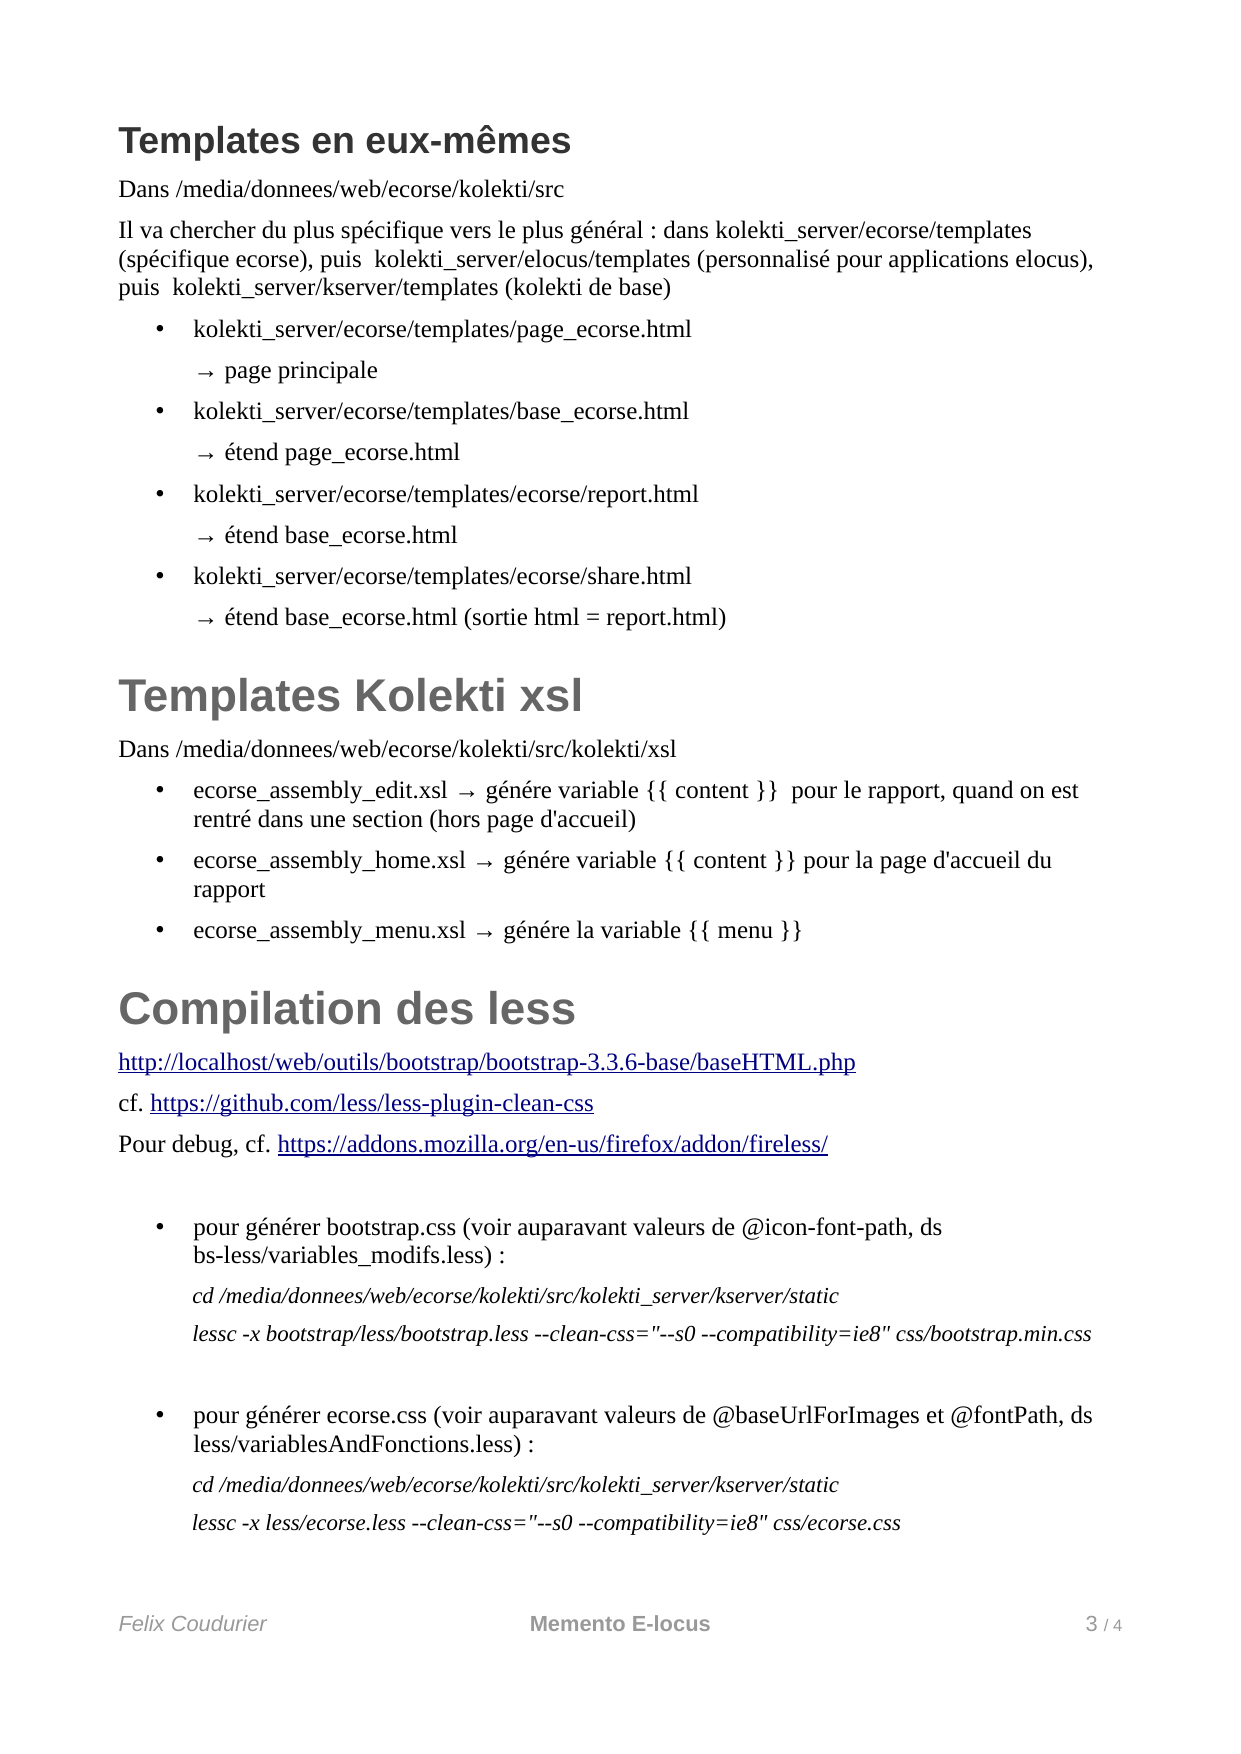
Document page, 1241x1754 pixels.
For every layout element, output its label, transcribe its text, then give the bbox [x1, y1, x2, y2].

text lessc -x less/ecorse.less --clean-css="--s0 --compatibility=ie8" css/ecorse.css [118, 1509, 1122, 1536]
text Dans /media/donnees/web/ecorse/kolekti/src/kolekti/xsl [118, 734, 1122, 763]
text cd /media/donnees/web/ecorse/kolekti/src/kolekti_server/kserver/static [192, 1282, 1122, 1308]
subtitle Templates Kolekti xsl [118, 669, 1122, 721]
list ecorse_assembly_home.xsl → génére variable {{ content }} pour la page d'accueil du rapport [156, 845, 1122, 903]
list kolekti_server/ecorse/templates/page_ecorse.html [156, 314, 1122, 342]
text cd /media/donnees/web/ecorse/kolekti/src/kolekti_server/kserver/static [192, 1471, 1122, 1497]
list ecorse_assembly_edit.xsl → génére variable {{ content }} pour le rapport, quand on est rentré dans une section (hors page d'accueil) [156, 775, 1122, 833]
list pour générer bootstrap.css (voir auparavant valeurs de @icon-font-path, ds bs-less/variables_modifs.less) : [156, 1212, 1122, 1269]
text cf. https://github.com/less/less-plugin-clean-css [118, 1088, 1122, 1117]
list kolekti_server/ecorse/templates/ecorse/share.html [156, 561, 1122, 590]
text Dans /media/donnees/web/ecorse/kolekti/src [118, 174, 1122, 202]
list → étend base_ecorse.html [156, 520, 1122, 549]
text http://localhost/web/outils/bootstrap/bootstrap-3.3.6-base/baseHTML.php [118, 1047, 1122, 1075]
list → étend page_ecorse.html [156, 437, 1122, 466]
text Il va chercher du plus spécifique vers le plus général : dans kolekti_server/ecorse/templates (spécifique ecorse), puis kolekti_server/elocus/templates (personnalisé pour applications elocus), puis kolekti_server/kserver/templates (kolekti de base) [118, 215, 1122, 301]
subtitle Templates en eux-mêmes [118, 118, 1122, 161]
list → étend base_ecorse.html (sortie html = report.html) [156, 602, 1122, 631]
list kolekti_server/ecorse/templates/base_ecorse.html [156, 396, 1122, 425]
text lessc -x bootstrap/less/bootstrap.less --clean-css="--s0 --compatibility=ie8" css/bootstrap.min.css [192, 1321, 1122, 1347]
list kolekti_server/ecorse/templates/ecorse/report.html [156, 479, 1122, 507]
subtitle Compilation des less [118, 981, 1122, 1034]
list pour générer ecorse.css (voir auparavant valeurs de @baseUrlForImages et @fontPath, ds less/variablesAndFonctions.less) : [156, 1401, 1122, 1458]
text Pour debug, cf. https://addons.mozilla.org/en-us/firefox/addon/fireless/ [118, 1129, 1122, 1158]
list ecorse_assembly_menu.xsl → génére la variable {{ menu }} [156, 915, 1122, 944]
list → page principale [156, 355, 1122, 384]
